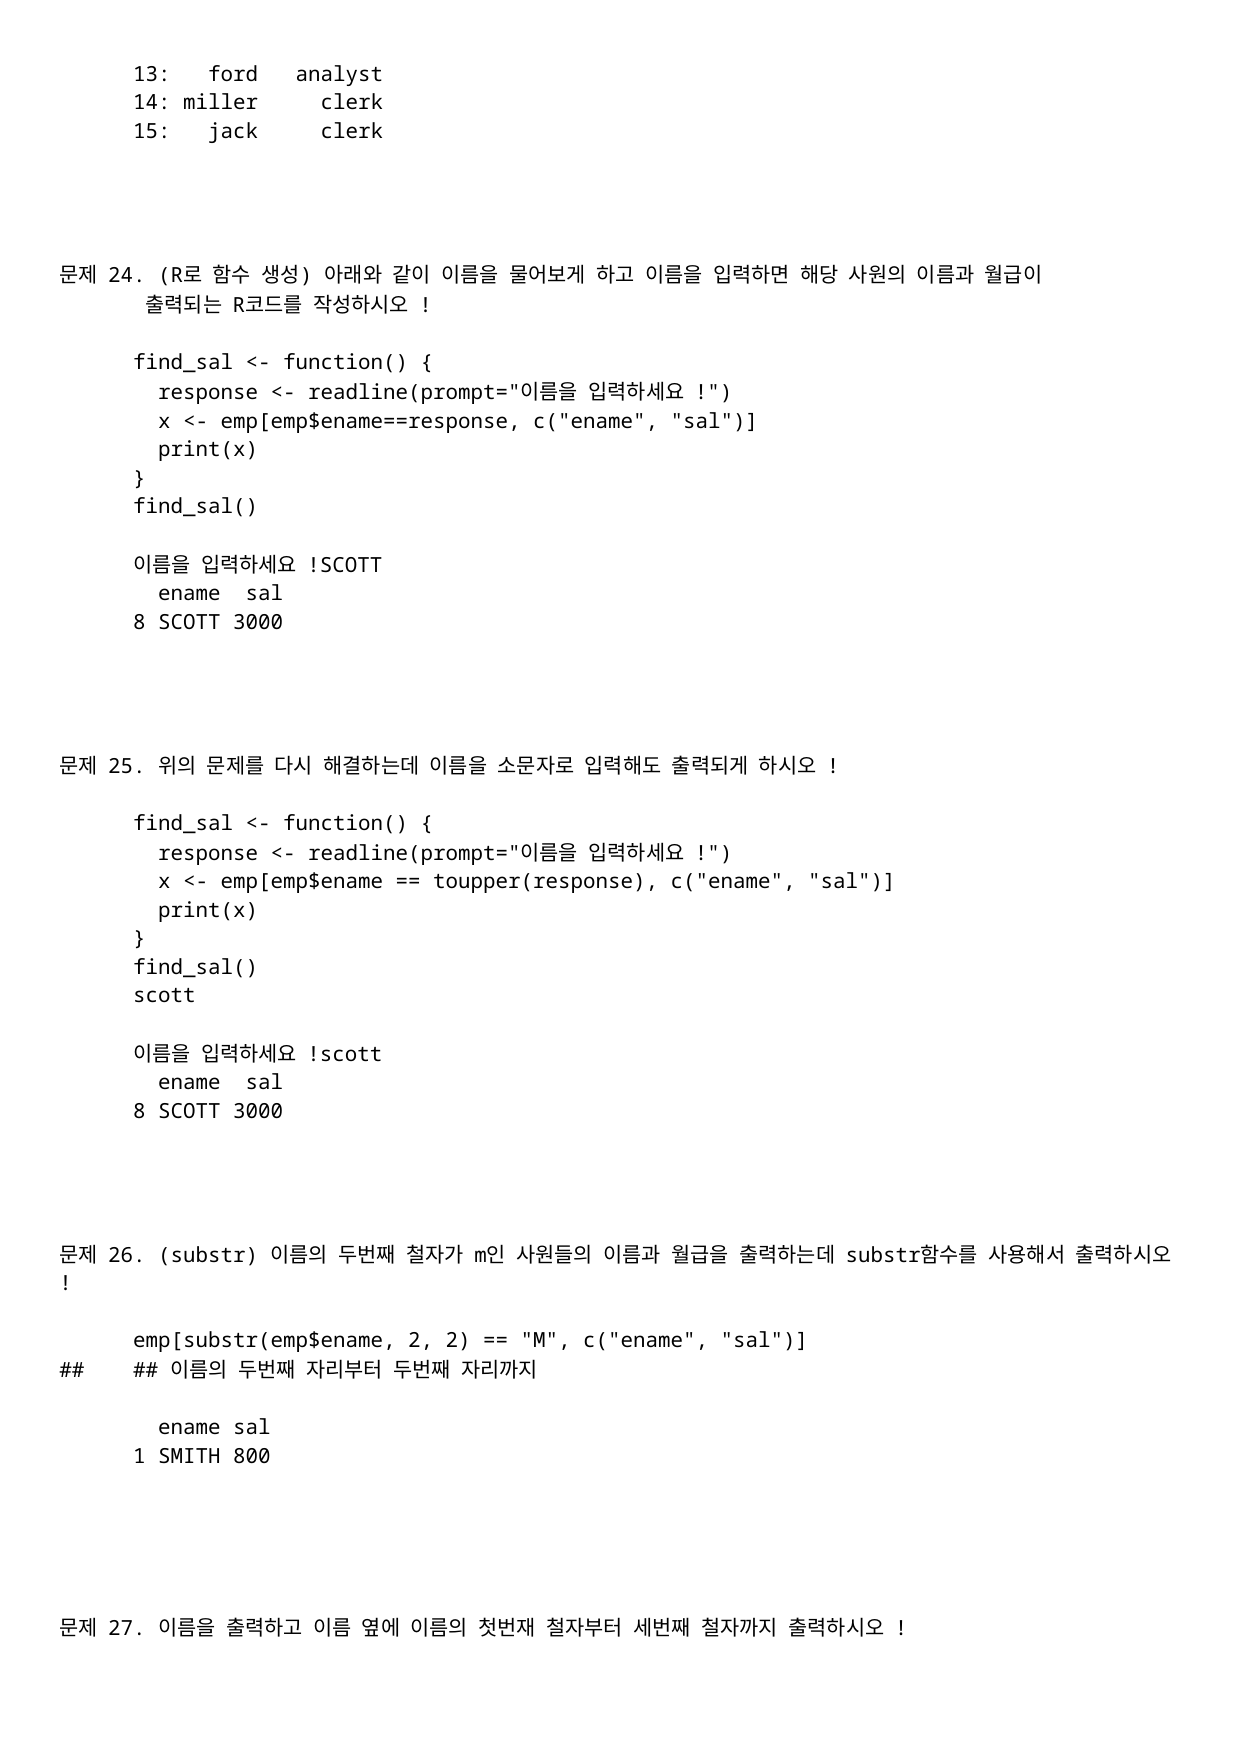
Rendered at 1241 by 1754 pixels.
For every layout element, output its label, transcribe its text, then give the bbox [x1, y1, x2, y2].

text x <- emp[emp$ename==response, c("ename", "sal")] [59, 406, 1181, 434]
text 15: jack clerk [59, 116, 1181, 144]
text emp[substr(emp$ename, 2, 2) == "M", c("ename", "sal")] [59, 1325, 1181, 1354]
text } [59, 923, 1181, 952]
text 문제 25. 위의 문제를 다시 해결하는데 이름을 소문자로 입력해도 출력되게 하시오 ! [59, 749, 1181, 779]
text 문제 27. 이름을 출력하고 이름 옆에 이름의 첫번재 철자부터 세번째 철자까지 출력하시오 ! [59, 1612, 1181, 1642]
text find_sal() [59, 952, 1181, 980]
text ename sal [59, 1067, 1181, 1096]
text find_sal() [59, 491, 1181, 520]
text scott [59, 980, 1181, 1009]
text 이름을 입력하세요 !SCOTT [59, 548, 1181, 578]
text 출력되는 R코드를 작성하시오 ! [59, 288, 1181, 319]
text x <- emp[emp$ename == toupper(response), c("ename", "sal")] [59, 867, 1181, 895]
text response <- readline(prompt="이름을 입력하세요 !") [59, 376, 1181, 406]
text 8 SCOTT 3000 [59, 607, 1181, 635]
text print(x) [59, 434, 1181, 463]
text print(x) [59, 895, 1181, 923]
text ename sal [59, 1412, 1181, 1441]
text } [59, 463, 1181, 491]
text 1 SMITH 800 [59, 1441, 1181, 1469]
text ename sal [59, 578, 1181, 607]
text response <- readline(prompt="이름을 입력하세요 !") [59, 836, 1181, 867]
text 이름을 입력하세요 !scott [59, 1037, 1181, 1067]
text 8 SCOTT 3000 [59, 1096, 1181, 1124]
text find_sal <- function() { [59, 808, 1181, 836]
text 문제 24. (R로 함수 생성) 아래와 같이 이름을 물어보게 하고 이름을 입력하면 해당 사원의 이름과 월급이 [59, 258, 1181, 288]
text 14: miller clerk [59, 87, 1181, 116]
text 문제 26. (substr) 이름의 두번째 철자가 m인 사원들의 이름과 월급을 출력하는데 substr함수를 사용해서 출력하시오 ! [59, 1238, 1181, 1297]
text 13: ford analyst [59, 59, 1181, 87]
text find_sal <- function() { [59, 347, 1181, 376]
text ## ## 이름의 두번째 자리부터 두번째 자리까지 [59, 1354, 1181, 1384]
